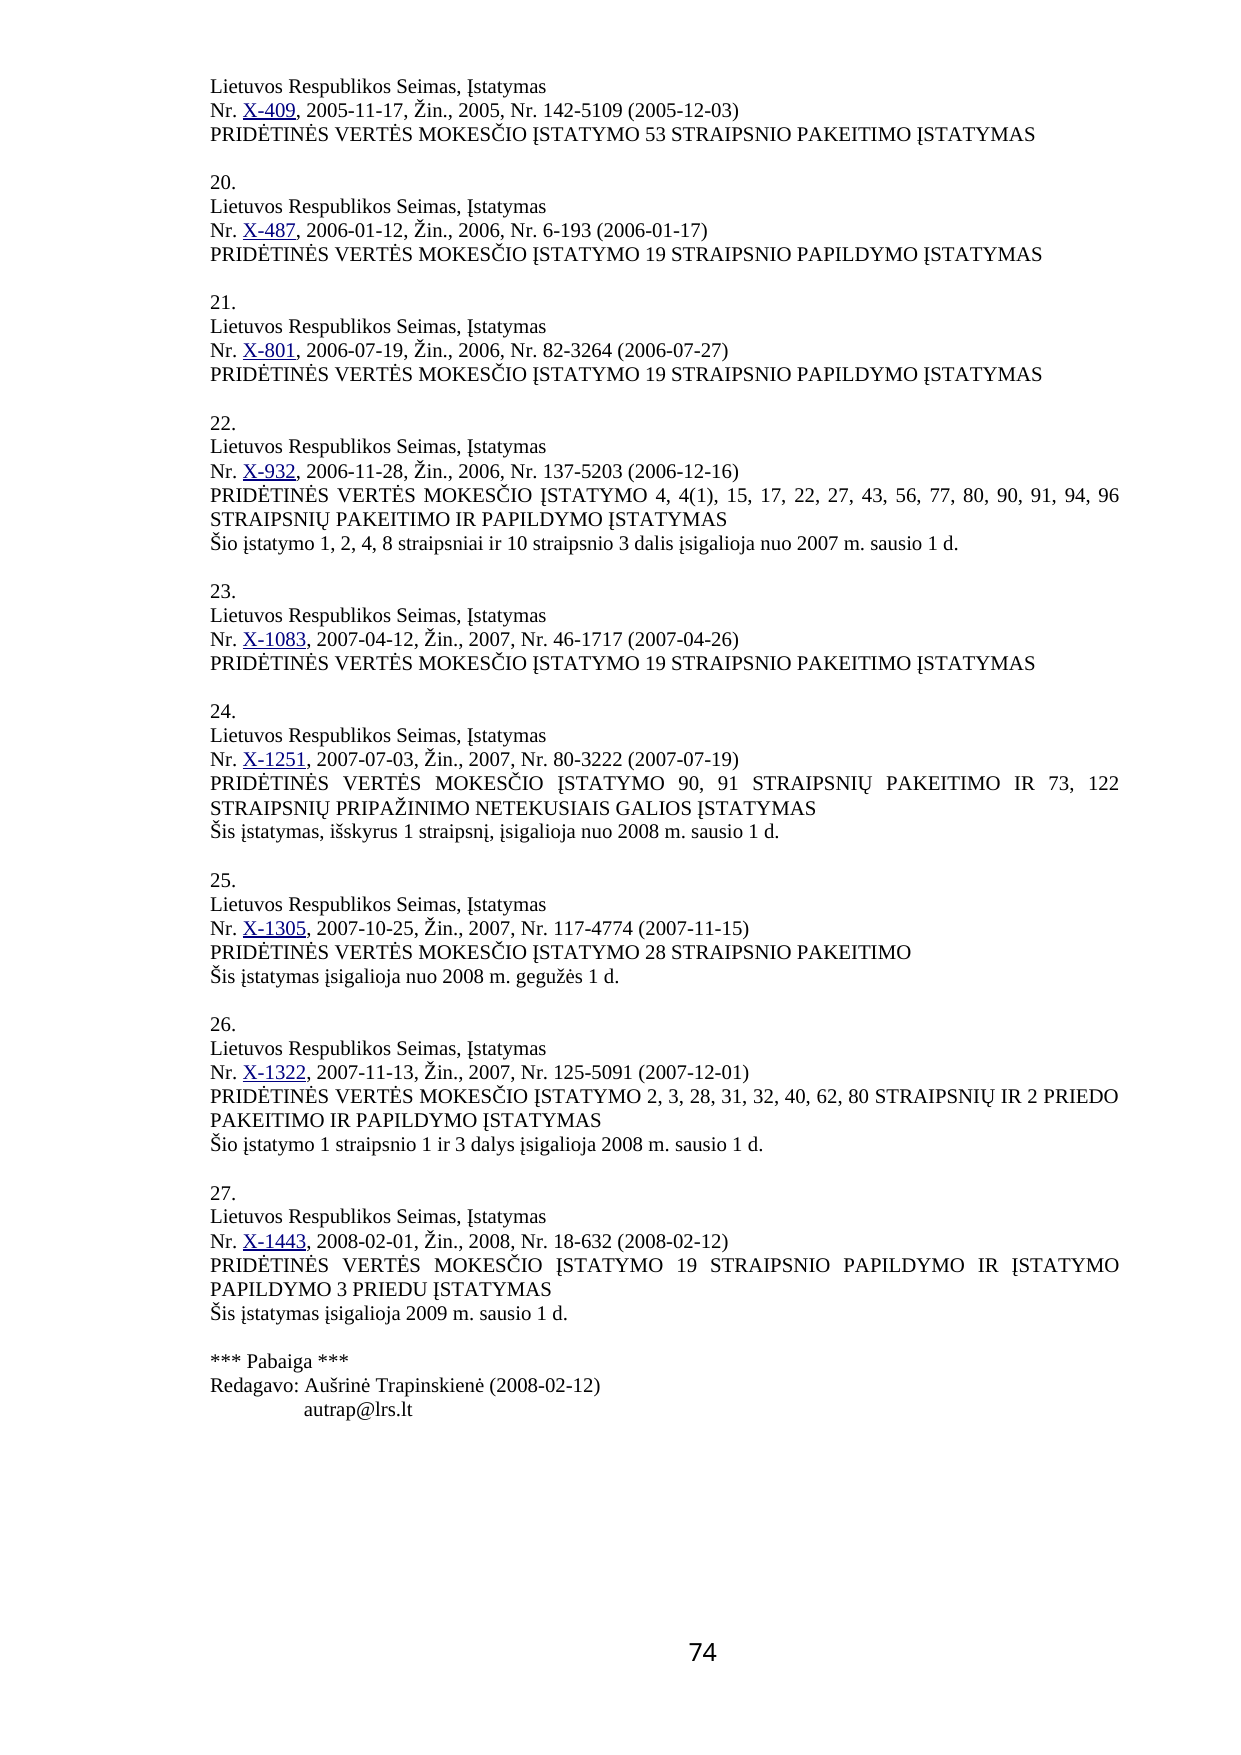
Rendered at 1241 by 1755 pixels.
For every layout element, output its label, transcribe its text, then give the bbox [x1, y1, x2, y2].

text 22. [210, 410, 1120, 434]
text Lietuvos Respublikos Seimas, Įstatymas [210, 1036, 1120, 1060]
text Lietuvos Respublikos Seimas, Įstatymas [210, 1204, 1120, 1228]
text Lietuvos Respublikos Seimas, Įstatymas [210, 434, 1120, 458]
text Nr. X-409, 2005-11-17, Žin., 2005, Nr. 142-5109 (2005-12-03) [210, 98, 1120, 122]
text Nr. X-1322, 2007-11-13, Žin., 2007, Nr. 125-5091 (2007-12-01) [210, 1060, 1120, 1084]
text *** Pabaiga *** [210, 1349, 1120, 1373]
text PRIDĖTINĖS VERTĖS MOKESČIO ĮSTATYMO 19 STRAIPSNIO PAPILDYMO ĮSTATYMAS [210, 362, 1120, 386]
text PRIDĖTINĖS VERTĖS MOKESČIO ĮSTATYMO 19 STRAIPSNIO PAPILDYMO ĮSTATYMAS [210, 242, 1120, 266]
text 21. [210, 290, 1120, 314]
text PRIDĖTINĖS VERTĖS MOKESČIO ĮSTATYMO 28 STRAIPSNIO PAKEITIMO [210, 940, 1120, 964]
text Nr. X-801, 2006-07-19, Žin., 2006, Nr. 82-3264 (2006-07-27) [210, 338, 1120, 362]
text Nr. X-932, 2006-11-28, Žin., 2006, Nr. 137-5203 (2006-12-16) [210, 458, 1120, 483]
text PRIDĖTINĖS VERTĖS MOKESČIO ĮSTATYMO 53 STRAIPSNIO PAKEITIMO ĮSTATYMAS [210, 122, 1120, 146]
text PRIDĖTINĖS VERTĖS MOKESČIO ĮSTATYMO 2, 3, 28, 31, 32, 40, 62, 80 STRAIPSNIŲ IR 2 PRIEDO PAKEITIMO IR PAPILDYMO ĮSTATYMAS [210, 1084, 1120, 1132]
text 25. [210, 868, 1120, 892]
text Šio įstatymo 1 straipsnio 1 ir 3 dalys įsigalioja 2008 m. sausio 1 d. [210, 1132, 1120, 1156]
text Lietuvos Respublikos Seimas, Įstatymas [210, 73, 1120, 98]
text PRIDĖTINĖS VERTĖS MOKESČIO ĮSTATYMO 90, 91 STRAIPSNIŲ PAKEITIMO IR 73, 122 STRAIPSNIŲ PRIPAŽINIMO NETEKUSIAIS GALIOS ĮSTATYMAS [210, 771, 1120, 819]
text Nr. X-487, 2006-01-12, Žin., 2006, Nr. 6-193 (2006-01-17) [210, 218, 1120, 242]
text Lietuvos Respublikos Seimas, Įstatymas [210, 314, 1120, 338]
text Lietuvos Respublikos Seimas, Įstatymas [210, 194, 1120, 218]
text PRIDĖTINĖS VERTĖS MOKESČIO ĮSTATYMO 4, 4(1), 15, 17, 22, 27, 43, 56, 77, 80, 90, 91, 94, 96 STRAIPSNIŲ PAKEITIMO IR PAPILDYMO ĮSTATYMAS [210, 483, 1120, 531]
text autrap@lrs.lt [210, 1397, 1120, 1421]
text Lietuvos Respublikos Seimas, Įstatymas [210, 603, 1120, 627]
text PRIDĖTINĖS VERTĖS MOKESČIO ĮSTATYMO 19 STRAIPSNIO PAPILDYMO IR ĮSTATYMO PAPILDYMO 3 PRIEDU ĮSTATYMAS [210, 1253, 1120, 1301]
text Lietuvos Respublikos Seimas, Įstatymas [210, 723, 1120, 747]
text 20. [210, 170, 1120, 194]
text Nr. X-1083, 2007-04-12, Žin., 2007, Nr. 46-1717 (2007-04-26) [210, 627, 1120, 651]
text Lietuvos Respublikos Seimas, Įstatymas [210, 892, 1120, 916]
text 24. [210, 699, 1120, 723]
text Šis įstatymas įsigalioja nuo 2008 m. gegužės 1 d. [210, 964, 1120, 988]
text 26. [210, 1012, 1120, 1036]
text Šio įstatymo 1, 2, 4, 8 straipsniai ir 10 straipsnio 3 dalis įsigalioja nuo 2007 m. sausio 1 d. [210, 531, 1120, 555]
text Redagavo: Aušrinė Trapinskienė (2008-02-12) [210, 1373, 1120, 1397]
text Šis įstatymas, išskyrus 1 straipsnį, įsigalioja nuo 2008 m. sausio 1 d. [210, 819, 1120, 843]
text PRIDĖTINĖS VERTĖS MOKESČIO ĮSTATYMO 19 STRAIPSNIO PAKEITIMO ĮSTATYMAS [210, 651, 1120, 675]
text Nr. X-1251, 2007-07-03, Žin., 2007, Nr. 80-3222 (2007-07-19) [210, 747, 1120, 771]
text Nr. X-1305, 2007-10-25, Žin., 2007, Nr. 117-4774 (2007-11-15) [210, 916, 1120, 940]
text 23. [210, 579, 1120, 603]
text Nr. X-1443, 2008-02-01, Žin., 2008, Nr. 18-632 (2008-02-12) [210, 1228, 1120, 1253]
text Šis įstatymas įsigalioja 2009 m. sausio 1 d. [210, 1301, 1120, 1325]
text 27. [210, 1180, 1120, 1204]
